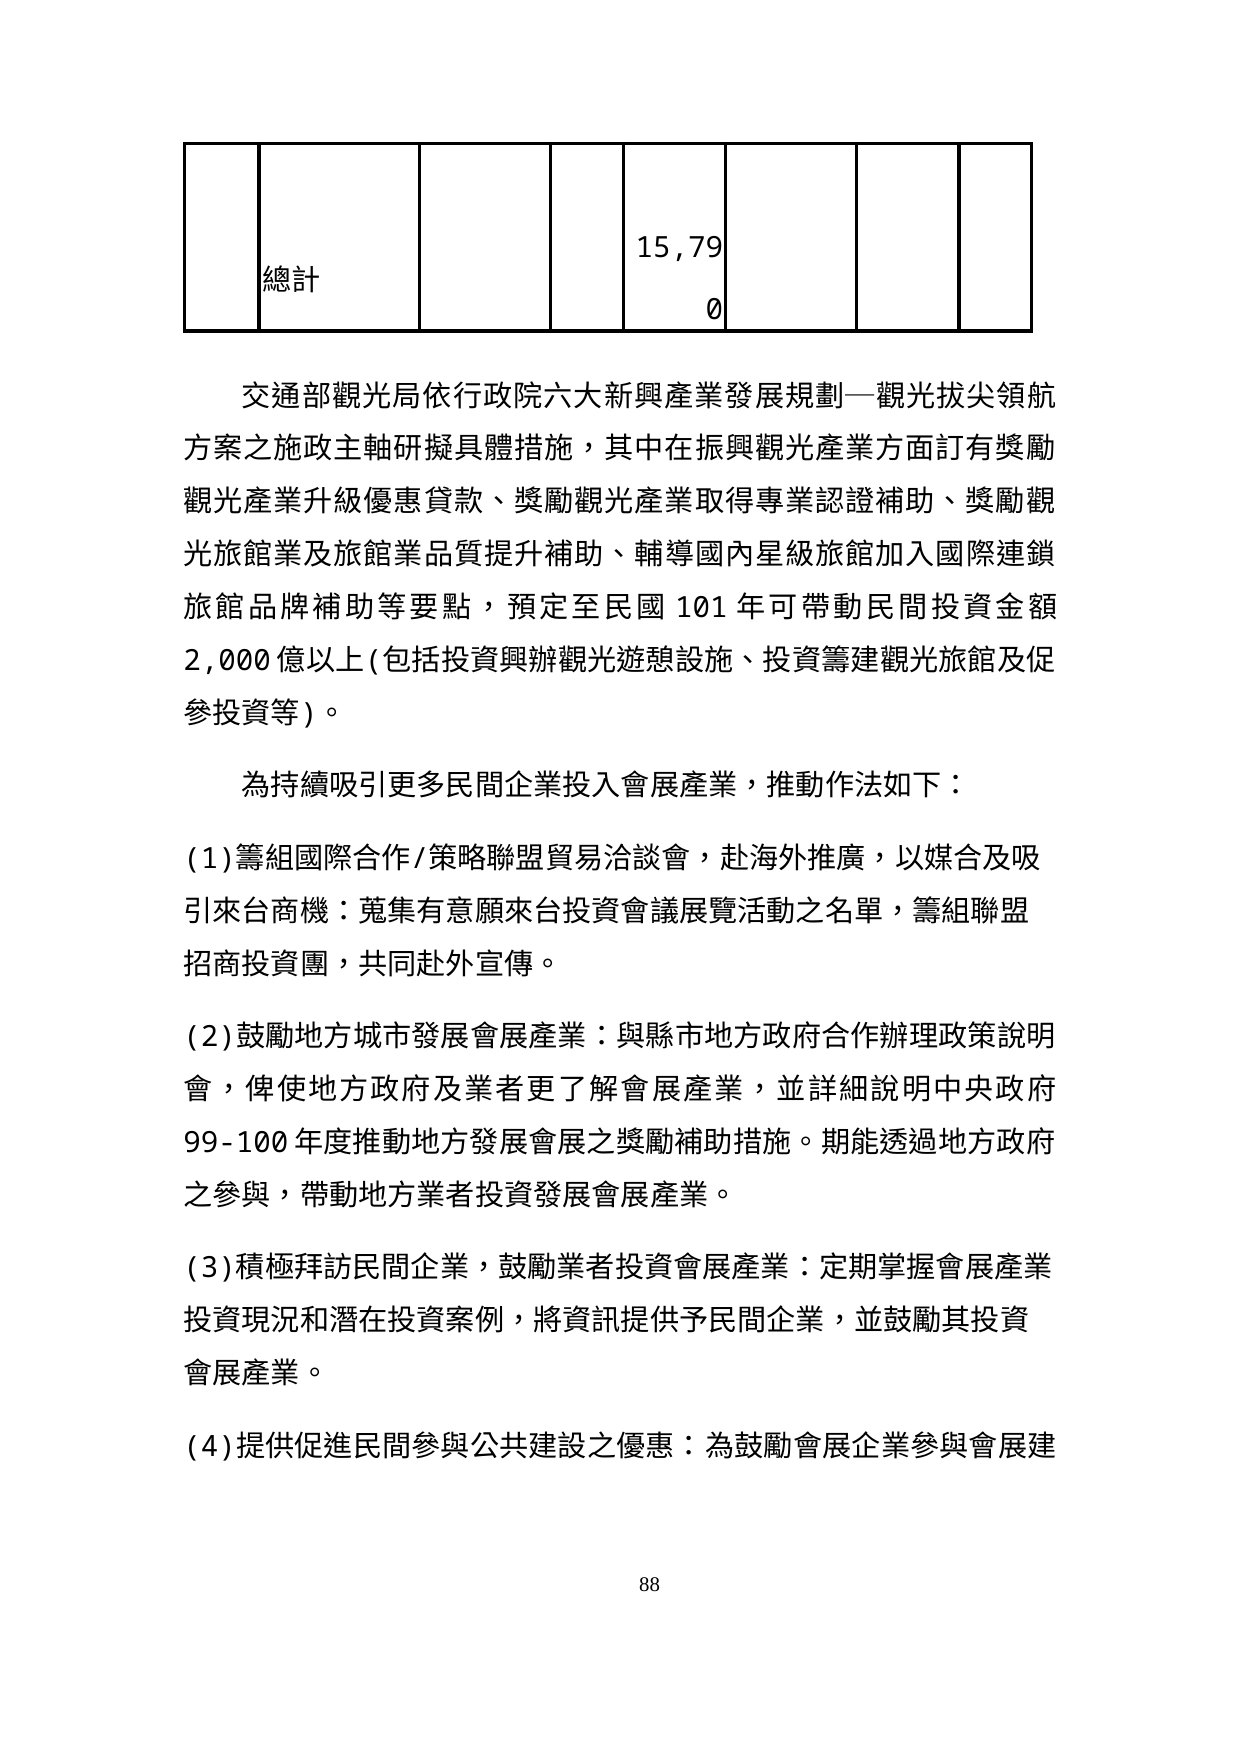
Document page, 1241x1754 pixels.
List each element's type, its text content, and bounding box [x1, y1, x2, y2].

table_cell [961, 145, 1030, 329]
table_cell [858, 145, 957, 329]
text 為持續吸引更多民間企業投入會展產業，推動作法如下： [183, 762, 1057, 804]
text (1)籌組國際合作/策略聯盟貿易洽談會，赴海外推廣，以媒合及吸引來台商機：蒐集有意願來台投資會議展覽活動之名單，籌組聯盟招商投資團，共同赴外宣傳。 [183, 834, 1057, 982]
table_cell [727, 145, 855, 329]
text (2)鼓勵地方城市發展會展產業：與縣市地方政府合作辦理政策說明會，俾使地方政府及業者更了解會展產業，並詳細說明中央政府99-100年度推動地方發展會展之獎勵補助措施。期能透過地方政府之參與，帶動地方業者投資發展會展產業。 [183, 1013, 1057, 1214]
table_cell 總計 [261, 145, 418, 329]
text (3)積極拜訪民間企業，鼓勵業者投資會展產業：定期掌握會展產業投資現況和潛在投資案例，將資訊提供予民間企業，並鼓勵其投資會展產業。 [183, 1244, 1057, 1392]
table_cell [186, 145, 257, 329]
table_cell 15,790 [625, 145, 724, 329]
table_cell [421, 145, 549, 329]
table_cell [552, 145, 622, 329]
text 交通部觀光局依行政院六大新興產業發展規劃─觀光拔尖領航方案之施政主軸研擬具體措施，其中在振興觀光產業方面訂有獎勵觀光產業升級優惠貸款、獎勵觀光產業取得專業認證補助、獎勵觀光旅館業及旅館業品質提升補助、輔導國內星級旅館加入國際連鎖旅館品牌補助等要點，預定至民國101年可帶動民間投資金額2,000億以上(包括投資興辦觀光遊憩設施、投資籌建觀光旅館及促參投資等)。 [183, 372, 1057, 732]
text (4)提供促進民間參與公共建設之優惠：為鼓勵會展企業參與會展建 [183, 1422, 1057, 1465]
